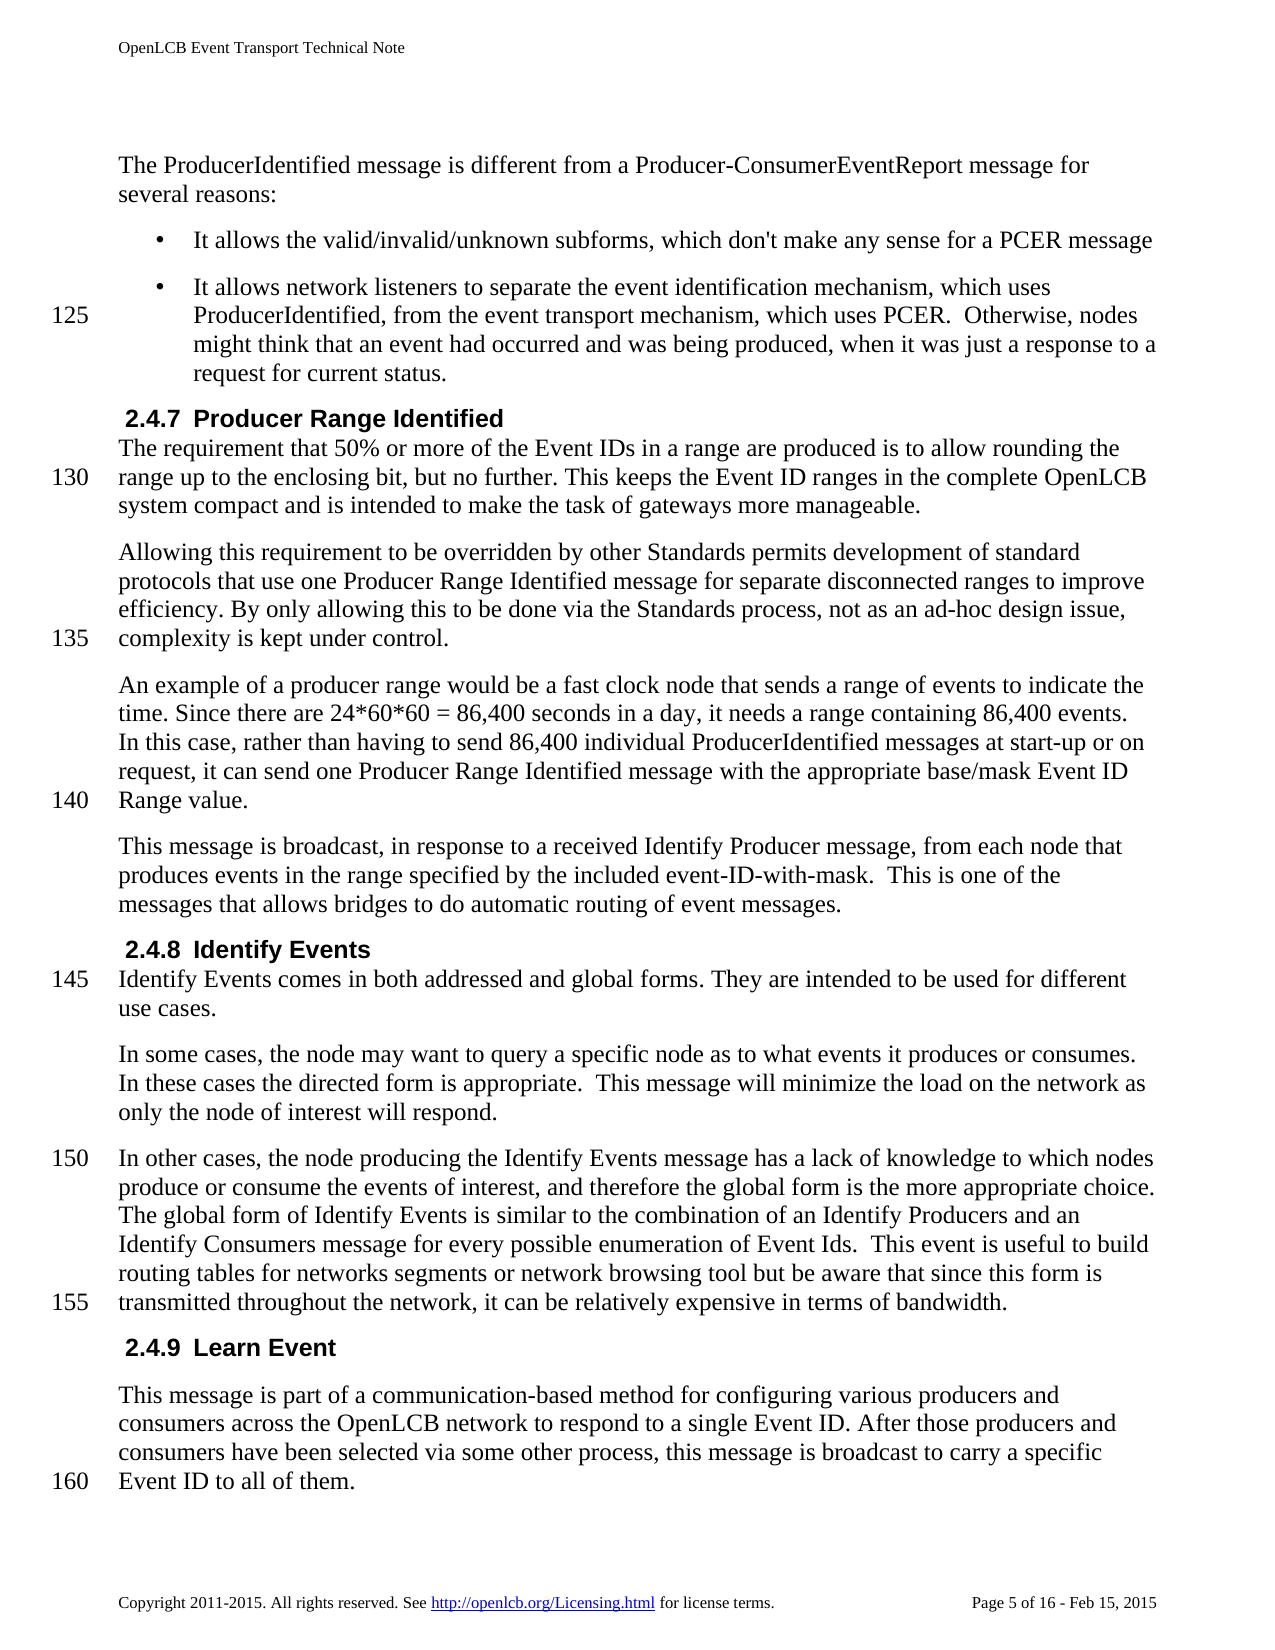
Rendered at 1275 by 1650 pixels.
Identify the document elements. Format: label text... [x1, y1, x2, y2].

text Allowing this requirement to be overridden by other Standards permits development of standard protocols that use one Producer Range Identified message for separate disconnected ranges to improve efficiency. By only allowing this to be done via the Standards process, not as an ad-hoc design issue, complexity is kept under control. [118, 537, 1157, 652]
text This message is broadcast, in response to a received Identify Producer message, from each node that produces events in the range specified by the included event-ID-with-mask. This is one of the messages that allows bridges to do automatic routing of event messages. [118, 831, 1157, 917]
subtitle Producer Range Identified [118, 404, 1157, 433]
list It allows network listeners to separate the event identification mechanism, which uses ProducerIdentified, from the event transport mechanism, which uses PCER. Otherwise, nodes might think that an event had occurred and was being produced, when it was just a response to a request for current status. [156, 272, 1157, 387]
text The ProducerIdentified message is different from a Producer-ConsumerEventReport message for several reasons: [118, 150, 1157, 207]
text In some cases, the node may want to query a specific node as to what events it produces or consumes. In these cases the directed form is appropriate. This message will minimize the load on the network as only the node of interest will respond. [118, 1039, 1157, 1125]
text The requirement that 50% or more of the Event IDs in a range are produced is to allow rounding the range up to the enclosing bit, but no further. This keeps the Event ID ranges in the complete OpenLCB system compact and is intended to make the task of gateways more manageable. [118, 433, 1157, 519]
text In other cases, the node producing the Identify Events message has a lack of knowledge to which nodes produce or consume the events of interest, and therefore the global form is the more appropriate choice. The global form of Identify Events is similar to the combination of an Identify Producers and an Identify Consumers message for every possible enumeration of Event Ids. This event is useful to build routing tables for networks segments or network browsing tool but be aware that since this form is transmitted throughout the network, it can be relatively expensive in terms of bandwidth. [118, 1143, 1157, 1316]
subtitle Learn Event [118, 1333, 1157, 1362]
list It allows the valid/invalid/unknown subforms, which don't make any sense for a PCER message [156, 225, 1157, 254]
subtitle Identify Events [118, 935, 1157, 964]
text Identify Events comes in both addressed and global forms. They are intended to be used for different use cases. [118, 964, 1157, 1021]
text An example of a producer range would be a fast clock node that sends a range of events to indicate the time. Since there are 24*60*60 = 86,400 seconds in a day, it needs a range containing 86,400 events. In this case, rather than having to send 86,400 individual ProducerIdentified messages at start-up or on request, it can send one Producer Range Identified message with the appropriate base/mask Event ID Range value. [118, 670, 1157, 813]
text This message is part of a communication-based method for configuring various producers and consumers across the OpenLCB network to respond to a single Event ID. After those producers and consumers have been selected via some other process, this message is broadcast to carry a specific Event ID to all of them. [118, 1380, 1157, 1495]
